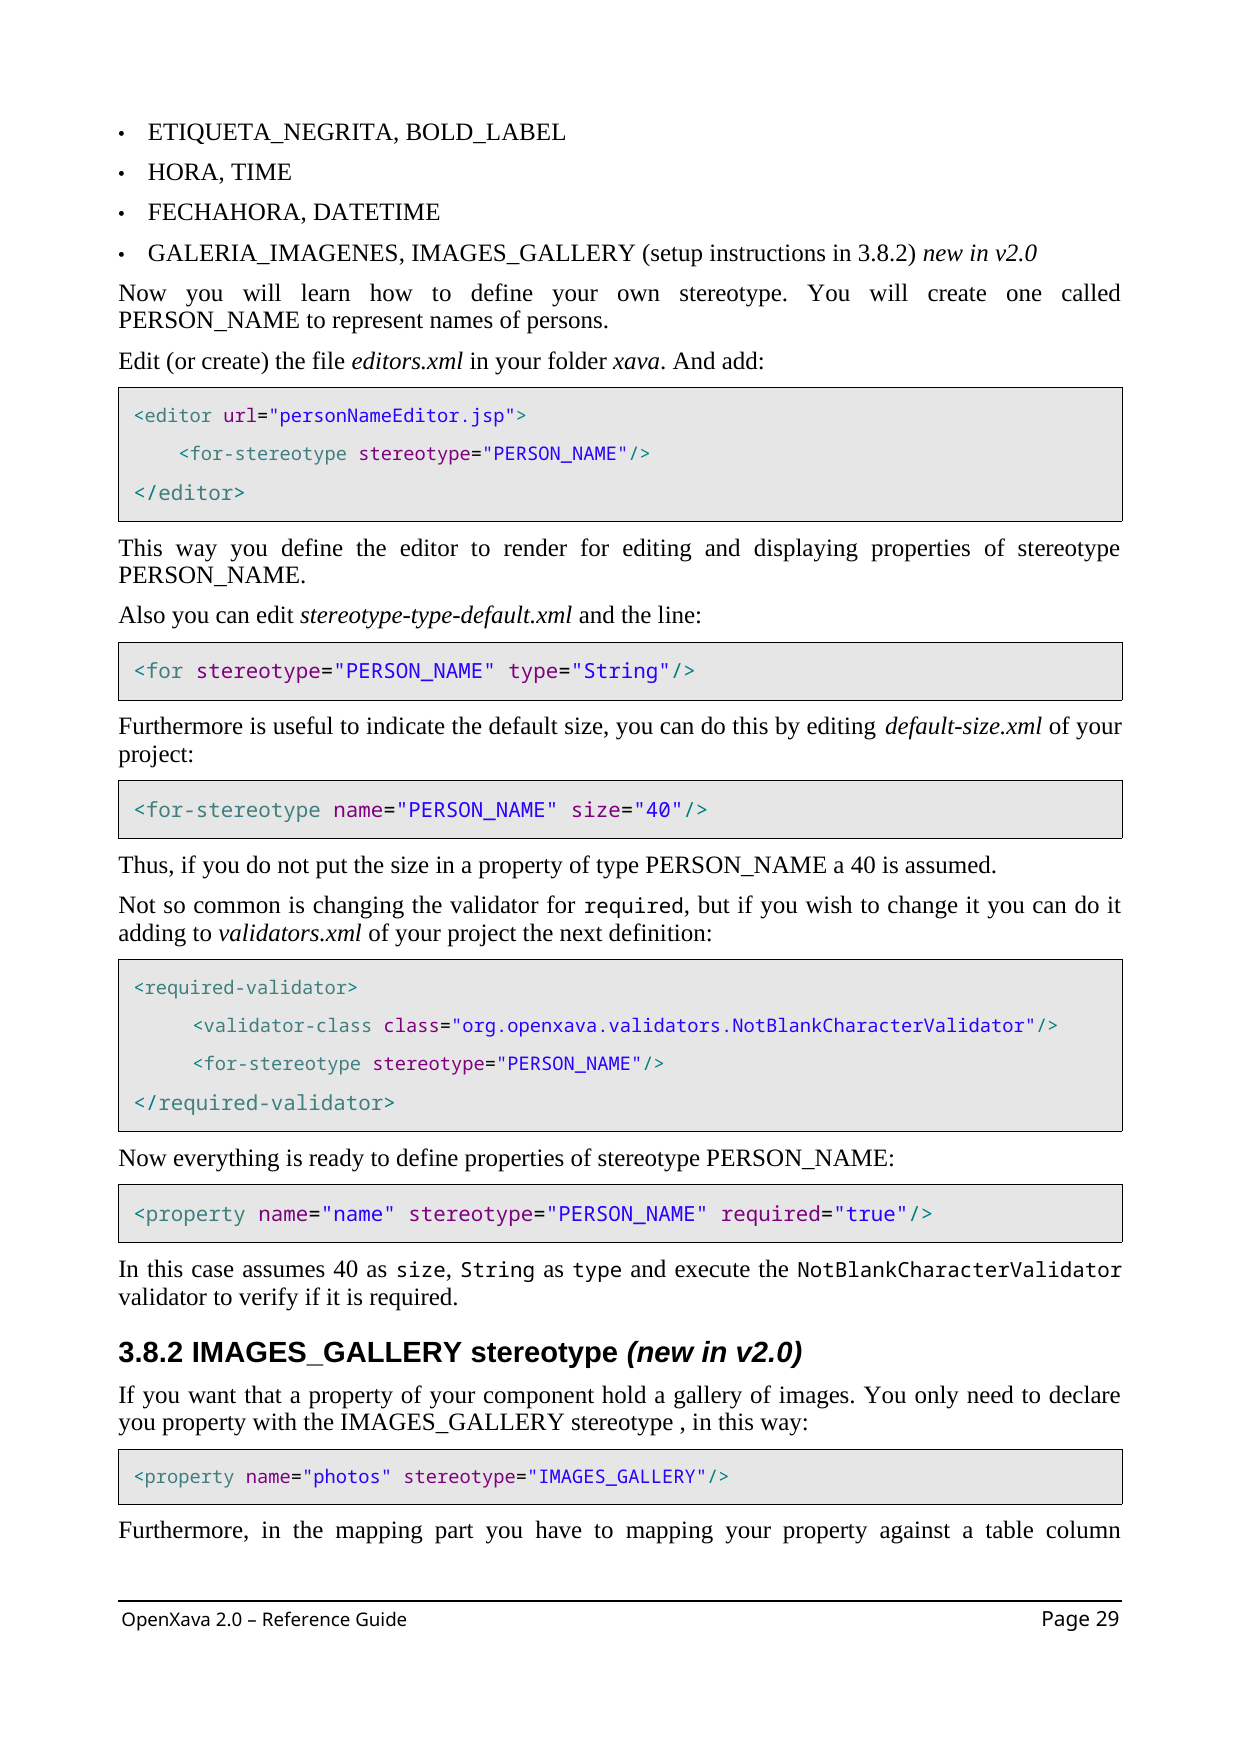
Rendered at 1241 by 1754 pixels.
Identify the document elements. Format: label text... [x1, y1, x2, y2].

text <validator-class class="org.openxava.validators.NotBlankCharacterValidator"/> [119, 997, 1122, 1035]
text <for-stereotype stereotype="PERSON_NAME"/> [119, 425, 1122, 463]
list ETIQUETA_NEGRITA, BOLD_LABEL [118, 118, 1122, 146]
subtitle IMAGES_GALLERY stereotype (new in v2.0) [118, 1336, 1122, 1368]
text Now you will learn how to define your own stereotype. You will create one called PERSON_NAME to represent names of persons. [118, 279, 1122, 334]
text <property name="name" stereotype="PERSON_NAME" required="true"/> [119, 1185, 1122, 1242]
text In this case assumes 40 as size, String as type and execute the NotBlankCharacterValidator validator to verify if it is required. [118, 1255, 1122, 1311]
list FECHAHORA, DATETIME [118, 198, 1122, 226]
text <editor url="personNameEditor.jsp"> [119, 388, 1122, 425]
text Now everything is ready to define properties of stereotype PERSON_NAME: [118, 1144, 1122, 1172]
text Edit (or create) the file editors.xml in your folder xava. And add: [118, 347, 1122, 374]
text Also you can edit stereotype-type-default.xml and the line: [118, 602, 1122, 629]
text <property name="photos" stereotype="IMAGES_GALLERY"/> [119, 1450, 1122, 1504]
text <for-stereotype name="PERSON_NAME" size="40"/> [119, 781, 1122, 838]
text Not so common is changing the validator for required, but if you wish to change it you can do it adding to validators.xml of your project the next definition: [118, 891, 1122, 947]
text If you want that a property of your component hold a gallery of images. You only need to declare you property with the IMAGES_GALLERY stereotype , in this way: [118, 1381, 1122, 1436]
text This way you define the editor to render for editing and displaying properties of stereotype PERSON_NAME. [118, 534, 1122, 589]
list HORA, TIME [118, 158, 1122, 186]
text <for-stereotype stereotype="PERSON_NAME"/> [119, 1035, 1122, 1073]
text Furthermore, in the mapping part you have to mapping your property against a table column [118, 1517, 1122, 1544]
list GALERIA_IMAGENES, IMAGES_GALLERY (setup instructions in 3.8.2) new in v2.0 [118, 239, 1122, 266]
text <for stereotype="PERSON_NAME" type="String"/> [119, 643, 1122, 700]
text <required-validator> [119, 960, 1122, 997]
text Thus, if you do not put the size in a property of type PERSON_NAME a 40 is assumed. [118, 851, 1122, 878]
text </required-validator> [119, 1073, 1122, 1131]
text </editor> [119, 463, 1122, 521]
text Furthermore is useful to indicate the default size, you can do this by editing default-size.xml of your project: [118, 712, 1122, 768]
